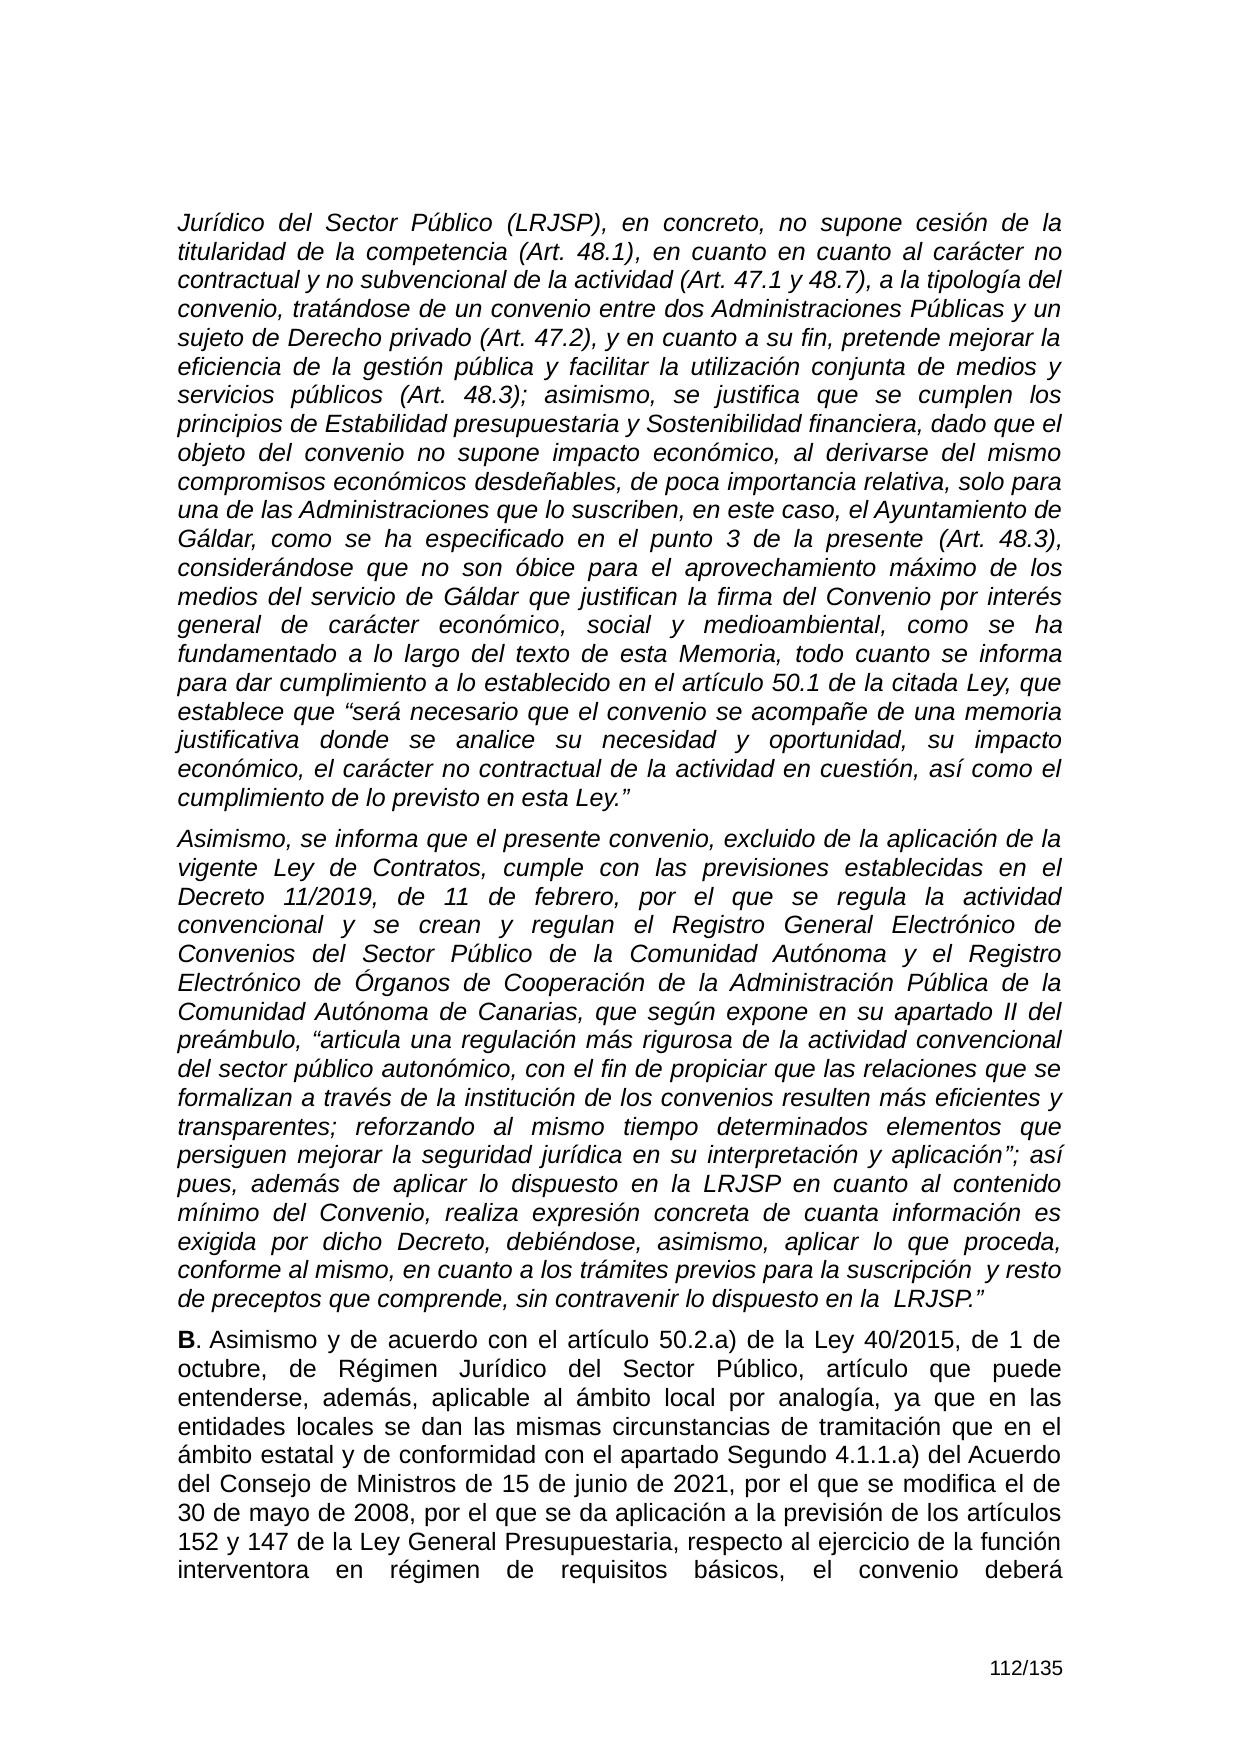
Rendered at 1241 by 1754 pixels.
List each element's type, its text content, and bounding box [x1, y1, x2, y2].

text Jurídico del Sector Público (LRJSP), en concreto, no supone cesión de la titularidad de la competencia (Art. 48.1), en cuanto en cuanto al carácter no contractual y no subvencional de la actividad (Art. 47.1 y 48.7), a la tipología del convenio, tratándose de un convenio entre dos Administraciones Públicas y un sujeto de Derecho privado (Art. 47.2), y en cuanto a su fin, pretende mejorar la eficiencia de la gestión pública y facilitar la utilización conjunta de medios y servicios públicos (Art. 48.3); asimismo, se justifica que se cumplen los principios de Estabilidad presupuestaria y Sostenibilidad financiera, dado que el objeto del convenio no supone impacto económico, al derivarse del mismo compromisos económicos desdeñables, de poca importancia relativa, solo para una de las Administraciones que lo suscriben, en este caso, el Ayuntamiento de Gáldar, como se ha especificado en el punto 3 de la presente (Art. 48.3), considerándose que no son óbice para el aprovechamiento máximo de los medios del servicio de Gáldar que justifican la firma del Convenio por interés general de carácter económico, social y medioambiental, como se ha fundamentado a lo largo del texto de esta Memoria, todo cuanto se informa para dar cumplimiento a lo establecido en el artículo 50.1 de la citada Ley, que establece que “será necesario que el convenio se acompañe de una memoria justificativa donde se analice su necesidad y oportunidad, su impacto económico, el carácter no contractual de la actividad en cuestión, así como el cumplimiento de lo previsto en esta Ley.” [177, 208, 1063, 812]
text B. Asimismo y de acuerdo con el artículo 50.2.a) de la Ley 40/2015, de 1 de octubre, de Régimen Jurídico del Sector Público, artículo que puede entenderse, además, aplicable al ámbito local por analogía, ya que en las entidades locales se dan las mismas circunstancias de tramitación que en el ámbito estatal y de conformidad con el apartado Segundo 4.1.1.a) del Acuerdo del Consejo de Ministros de 15 de junio de 2021, por el que se modifica el de 30 de mayo de 2008, por el que se da aplicación a la previsión de los artículos 152 y 147 de la Ley General Presupuestaria, respecto al ejercicio de la función interventora en régimen de requisitos básicos, el convenio deberá [177, 1325, 1063, 1584]
text Asimismo, se informa que el presente convenio, excluido de la aplicación de la vigente Ley de Contratos, cumple con las previsiones establecidas en el Decreto 11/2019, de 11 de febrero, por el que se regula la actividad convencional y se crean y regulan el Registro General Electrónico de Convenios del Sector Público de la Comunidad Autónoma y el Registro Electrónico de Órganos de Cooperación de la Administración Pública de la Comunidad Autónoma de Canarias, que según expone en su apartado II del preámbulo, “articula una regulación más rigurosa de la actividad convencional del sector público autonómico, con el fin de propiciar que las relaciones que se formalizan a través de la institución de los convenios resulten más eficientes y transparentes; reforzando al mismo tiempo determinados elementos que persiguen mejorar la seguridad jurídica en su interpretación y aplicación”; así pues, además de aplicar lo dispuesto en la LRJSP en cuanto al contenido mínimo del Convenio, realiza expresión concreta de cuanta información es exigida por dicho Decreto, debiéndose, asimismo, aplicar lo que proceda, conforme al mismo, en cuanto a los trámites previos para la suscripción y resto de preceptos que comprende, sin contravenir lo dispuesto en la LRJSP.” [177, 824, 1063, 1313]
